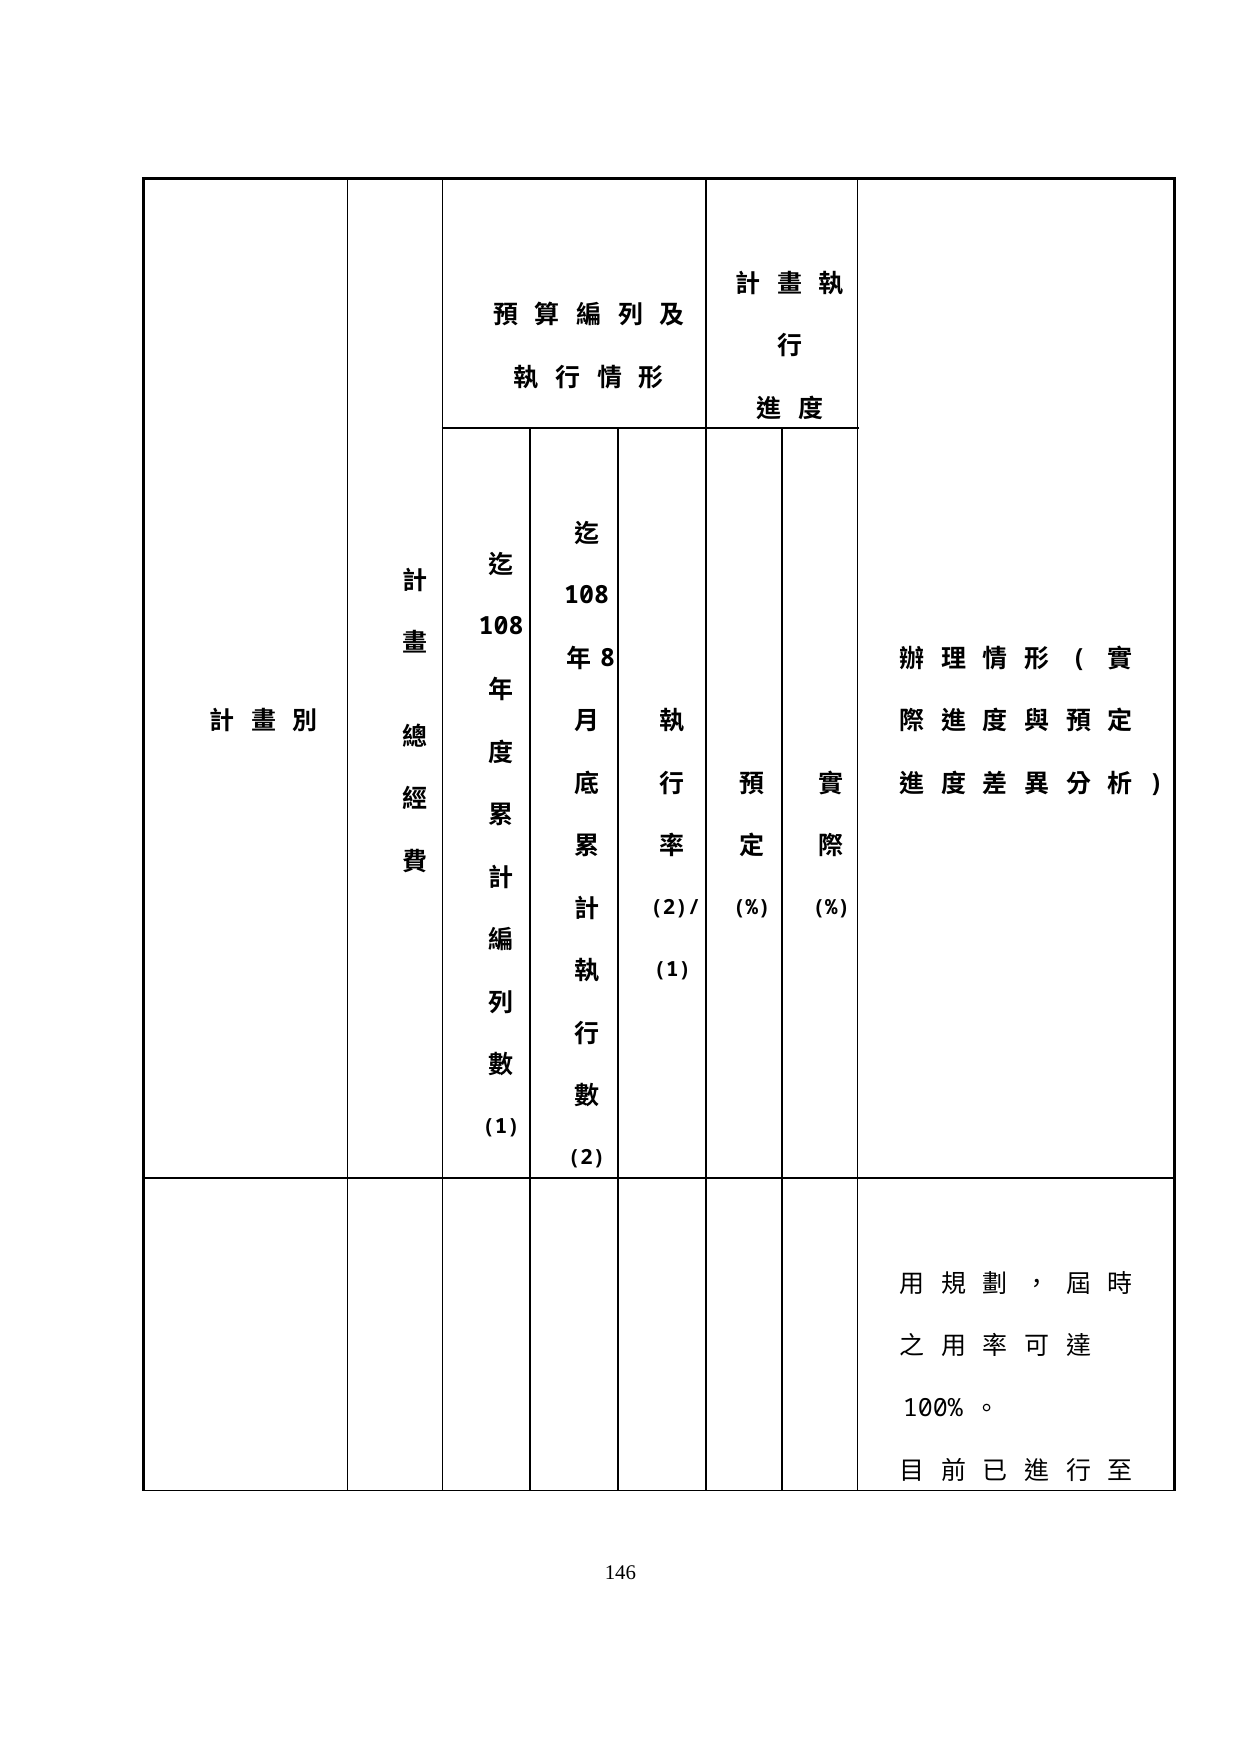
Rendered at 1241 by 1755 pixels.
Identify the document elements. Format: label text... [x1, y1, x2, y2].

table_cell 執行率(2)/(1) [619, 429, 705, 1177]
table_header 計畫別 [145, 180, 347, 1177]
table_cell [707, 1179, 781, 1490]
table_cell [783, 1179, 857, 1490]
table_cell 迄108年8月底累計執行數(2) [531, 429, 617, 1177]
table_header 預算編列及執行情形 [443, 180, 705, 427]
table_cell 預定(%) [707, 429, 781, 1177]
table_cell [443, 1179, 529, 1490]
table_header 計畫執行 進度 [707, 180, 857, 427]
table_header 辦理情形(實際進度與預定進度差異分析) [858, 180, 1173, 1177]
table_cell 實際(%) [783, 429, 857, 1177]
table_cell 迄108年度累計編列數(1) [443, 429, 529, 1177]
table_cell [145, 1179, 347, 1490]
table_cell [531, 1179, 617, 1490]
table_cell [348, 1179, 442, 1490]
table_header 計畫 總經費 [348, 180, 442, 1177]
table_cell [619, 1179, 705, 1490]
table_cell 用規劃，屆時之用率可達100%。 目前已進行至 [858, 1179, 1173, 1490]
